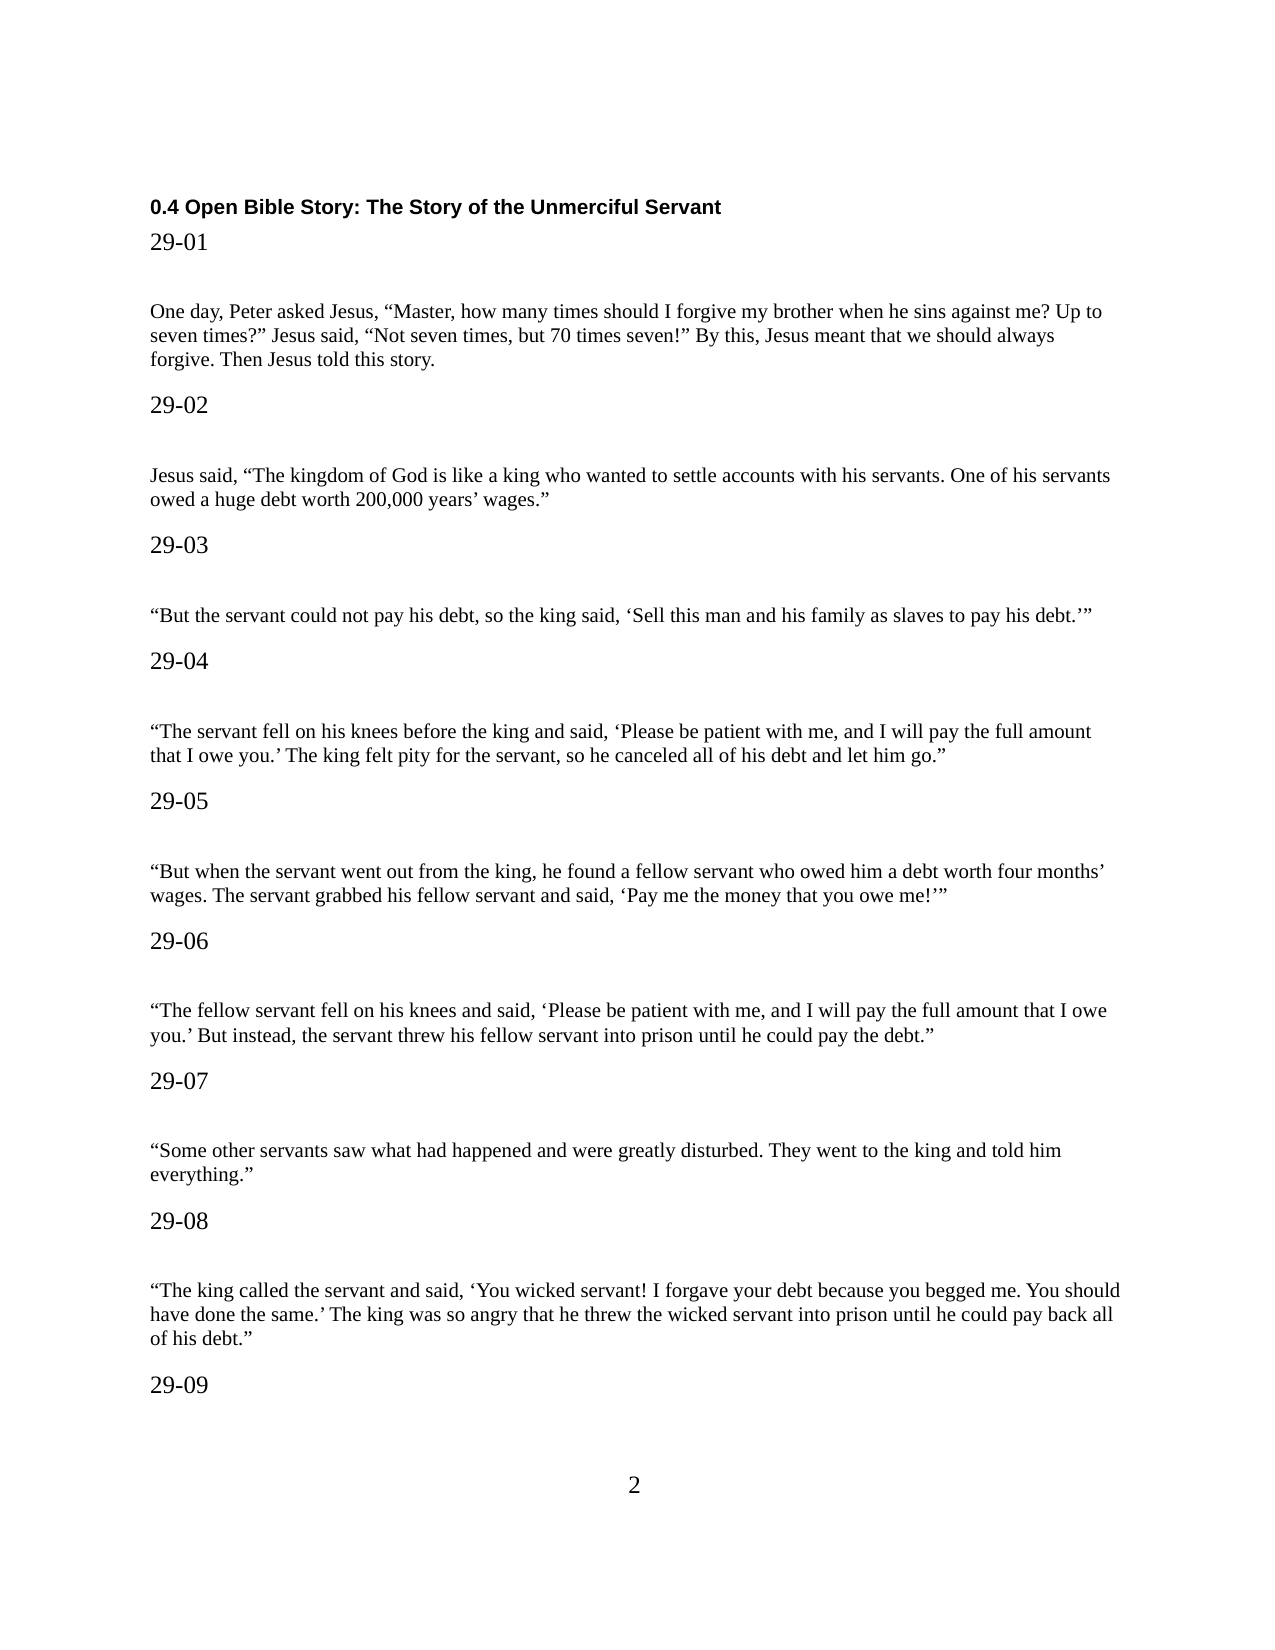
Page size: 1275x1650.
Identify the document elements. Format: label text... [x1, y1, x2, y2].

subtitle 29-08 [150, 1206, 1125, 1235]
text “Some other servants saw what had happened and were greatly disturbed. They went to the king and told him everything.” [150, 1138, 1125, 1186]
subtitle 29-06 [150, 926, 1125, 955]
text “But the servant could not pay his debt, so the king said, ‘Sell this man and his family as slaves to pay his debt.’” [150, 603, 1125, 627]
text Jesus said, “The kingdom of God is like a king who wanted to settle accounts with his servants. One of his servants owed a huge debt worth 200,000 years’ wages.” [150, 463, 1125, 511]
subtitle 29-01 [150, 227, 1125, 255]
text “But when the servant went out from the king, he found a fellow servant who owed him a debt worth four months’ wages. The servant grabbed his fellow servant and said, ‘Pay me the money that you owe me!’” [150, 858, 1125, 907]
subtitle 29-05 [150, 786, 1125, 815]
subtitle 29-02 [150, 391, 1125, 419]
subtitle 29-04 [150, 646, 1125, 675]
subtitle 29-07 [150, 1066, 1125, 1095]
subtitle 0.4 Open Bible Story: The Story of the Unmerciful Servant [150, 195, 1125, 219]
text “The fellow servant fell on his knees and said, ‘Please be patient with me, and I will pay the full amount that I owe you.’ But instead, the servant threw his fellow servant into prison until he could pay the debt.” [150, 998, 1125, 1047]
text “The king called the servant and said, ‘You wicked servant! I forgave your debt because you begged me. You should have done the same.’ The king was so angry that he threw the wicked servant into prison until he could pay back all of his debt.” [150, 1278, 1125, 1350]
text “The servant fell on his knees before the king and said, ‘Please be patient with me, and I will pay the full amount that I owe you.’ The king felt pity for the servant, so he canceled all of his debt and let him go.” [150, 719, 1125, 767]
subtitle 29-03 [150, 531, 1125, 559]
text One day, Peter asked Jesus, “Master, how many times should I forgive my brother when he sins against me? Up to seven times?” Jesus said, “Not seven times, but 70 times seven!” By this, Jesus meant that we should always forgive. Then Jesus told this story. [150, 299, 1125, 371]
subtitle 29-09 [150, 1370, 1125, 1399]
